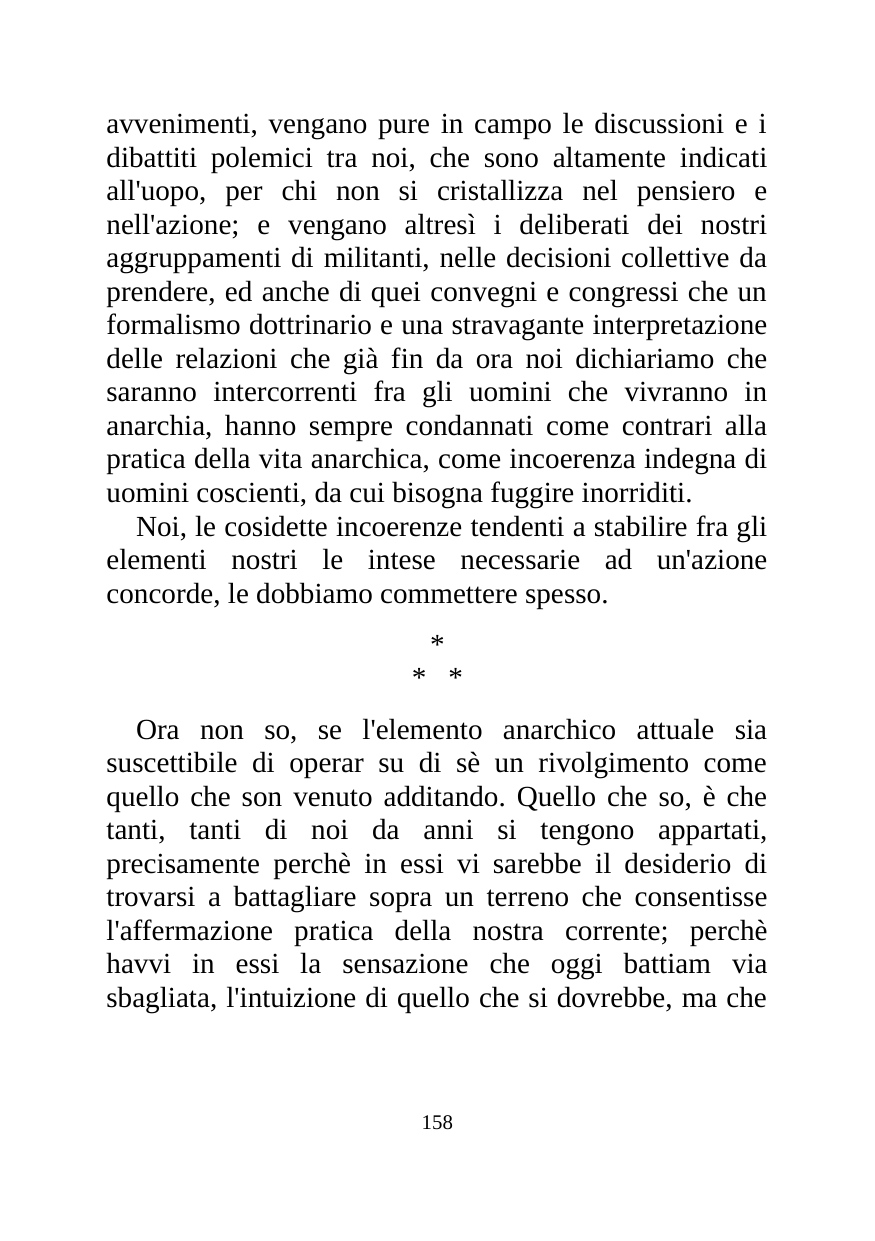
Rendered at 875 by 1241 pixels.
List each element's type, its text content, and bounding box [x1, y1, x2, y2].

text avvenimenti, vengano pure in campo le discussioni e i dibattiti polemici tra noi, che sono altamente indicati all'uopo, per chi non si cristallizza nel pensiero e nell'azione; e vengano altresì i deliberati dei nostri aggruppamenti di militanti, nelle decisioni collettive da prendere, ed anche di quei convegni e congressi che un formalismo dottrinario e una stravagante interpretazione delle relazioni che già fin da ora noi dichiariamo che saranno intercorrenti fra gli uomini che vivranno in anarchia, hanno sempre condannati come contrari alla pratica della vita anarchica, come incoerenza indegna di uomini coscienti, da cui bisogna fuggire inorriditi. [106, 106, 768, 509]
text Ora non so, se l'elemento anarchico attuale sia suscettibile di operar su di sè un rivolgimento come quello che son venuto additando. Quello che so, è che tanti, tanti di noi da anni si tengono appartati, precisamente perchè in essi vi sarebbe il desiderio di trovarsi a battagliare sopra un terreno che consentisse l'affermazione pratica della nostra corrente; perchè havvi in essi la sensazione che oggi battiam via sbagliata, l'intuizione di quello che si dovrebbe, ma che [106, 712, 768, 1014]
text Noi, le cosidette incoerenze tendenti a stabilire fra gli elementi nostri le intese necessarie ad un'azione concorde, le dobbiamo commettere spesso. [106, 509, 768, 609]
text * * * [106, 627, 768, 694]
